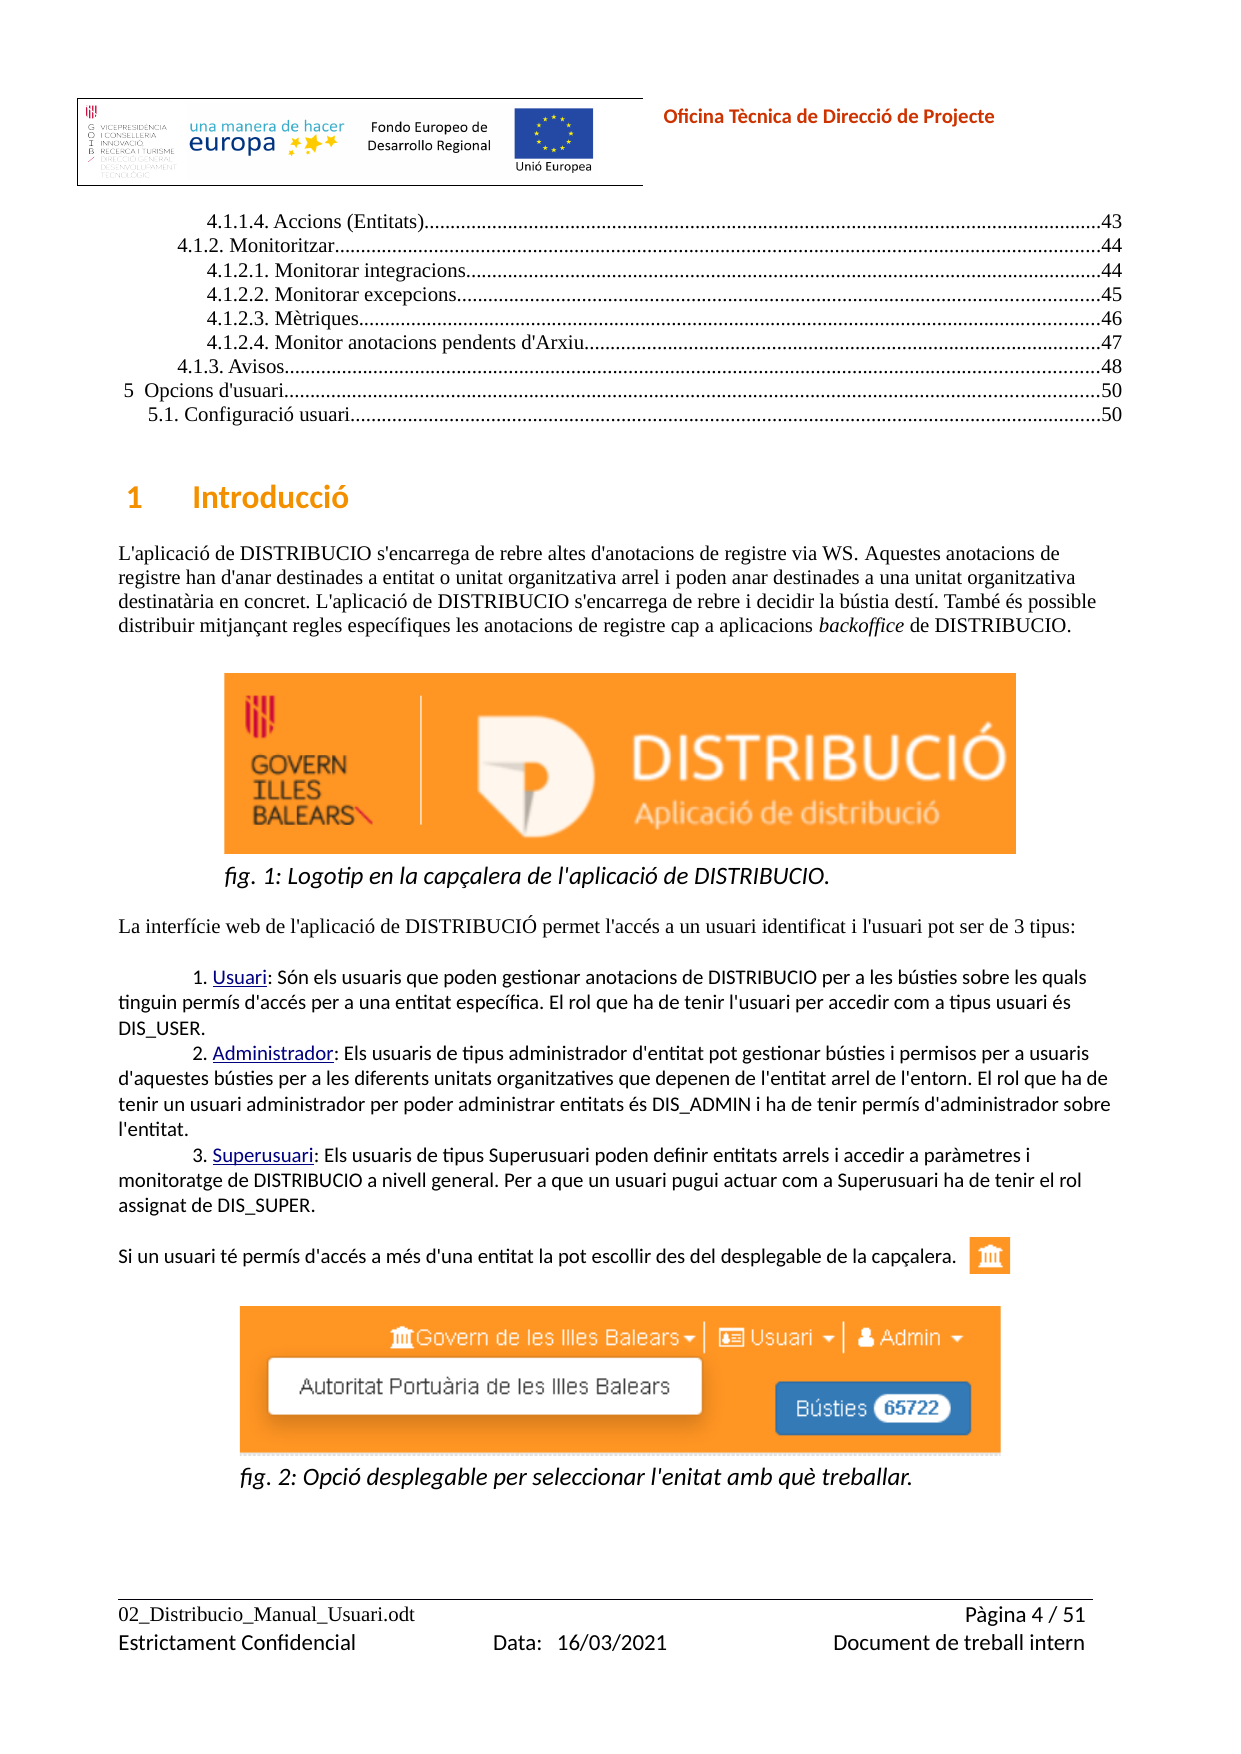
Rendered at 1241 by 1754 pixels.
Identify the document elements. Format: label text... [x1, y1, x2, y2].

picture [82, 103, 181, 180]
text 4.1.2. Monitoritzar 44 [177, 233, 1122, 257]
text Si un usuari té permís d'accés a més d'una entitat la pot escollir des del desplegable de la capçalera. [118, 1243, 969, 1269]
subtitle Introducció [118, 476, 1122, 517]
text 4.1.2.2. Monitorar excepcions 45 [207, 282, 1122, 306]
text L'aplicació de DISTRIBUCIO s'encarrega de rebre altes d'anotacions de registre via WS. Aquestes anotacions de registre han d'anar destinades a entitat o unitat organitzativa arrel i poden anar destinades a una unitat organitzativa destinatària en concret. L'aplicació de DISTRIBUCIO s'encarrega de rebre i decidir la bústia destí. També és possible distribuir mitjançant regles específiques les anotacions de registre cap a aplicacions backoffice de DISTRIBUCIO. [118, 541, 1122, 637]
text 3. Superusuari: Els usuaris de tipus Superusuari poden definir entitats arrels i accedir a paràmetres i monitoratge de DISTRIBUCIO a nivell general. Per a que un usuari pugui actuar com a Superusuari ha de tenir el rol assignat de DIS_SUPER. [118, 1142, 1122, 1218]
text 4.1.3. Avisos 48 [177, 354, 1122, 378]
picture [969, 1237, 1011, 1274]
picture [224, 673, 1016, 854]
text [1011, 1243, 1122, 1269]
text 5.1. Configuració usuari 50 [148, 402, 1122, 426]
text fig. 2: Opció desplegable per seleccionar l'enitat amb què treballar. [240, 1456, 1001, 1492]
text 1. Usuari: Són els usuaris que poden gestionar anotacions de DISTRIBUCIO per a les bústies sobre les quals tinguin permís d'accés per a una entitat específica. El rol que ha de tenir l'usuari per accedir com a tipus usuari és DIS_USER. [118, 964, 1122, 1040]
text La interfície web de l'aplicació de DISTRIBUCIÓ permet l'accés a un usuari identificat i l'usuari pot ser de 3 tipus: [118, 914, 1122, 938]
text 2. Administrador: Els usuaris de tipus administrador d'entitat pot gestionar bústies i permisos per a usuaris d'aquestes bústies per a les diferents unitats organitzatives que depenen de l'entitat arrel de l'entorn. El rol que ha de tenir un usuari administrador per poder administrar entitats és DIS_ADMIN i ha de tenir permís d'administrador sobre l'entitat. [118, 1040, 1122, 1142]
text 4.1.2.3. Mètriques 46 [207, 306, 1122, 330]
text fig. 1: Logotip en la capçalera de l'aplicació de DISTRIBUCIO. [224, 854, 1016, 890]
text 4.1.2.1. Monitorar integracions 44 [207, 257, 1122, 282]
text 5 Opcions d'usuari 50 [118, 378, 1122, 402]
text 4.1.1.4. Accions (Entitats) 43 [207, 209, 1122, 233]
picture [239, 1306, 1001, 1456]
text 4.1.2.4. Monitor anotacions pendents d'Arxiu 47 [207, 330, 1122, 354]
picture [187, 103, 599, 180]
